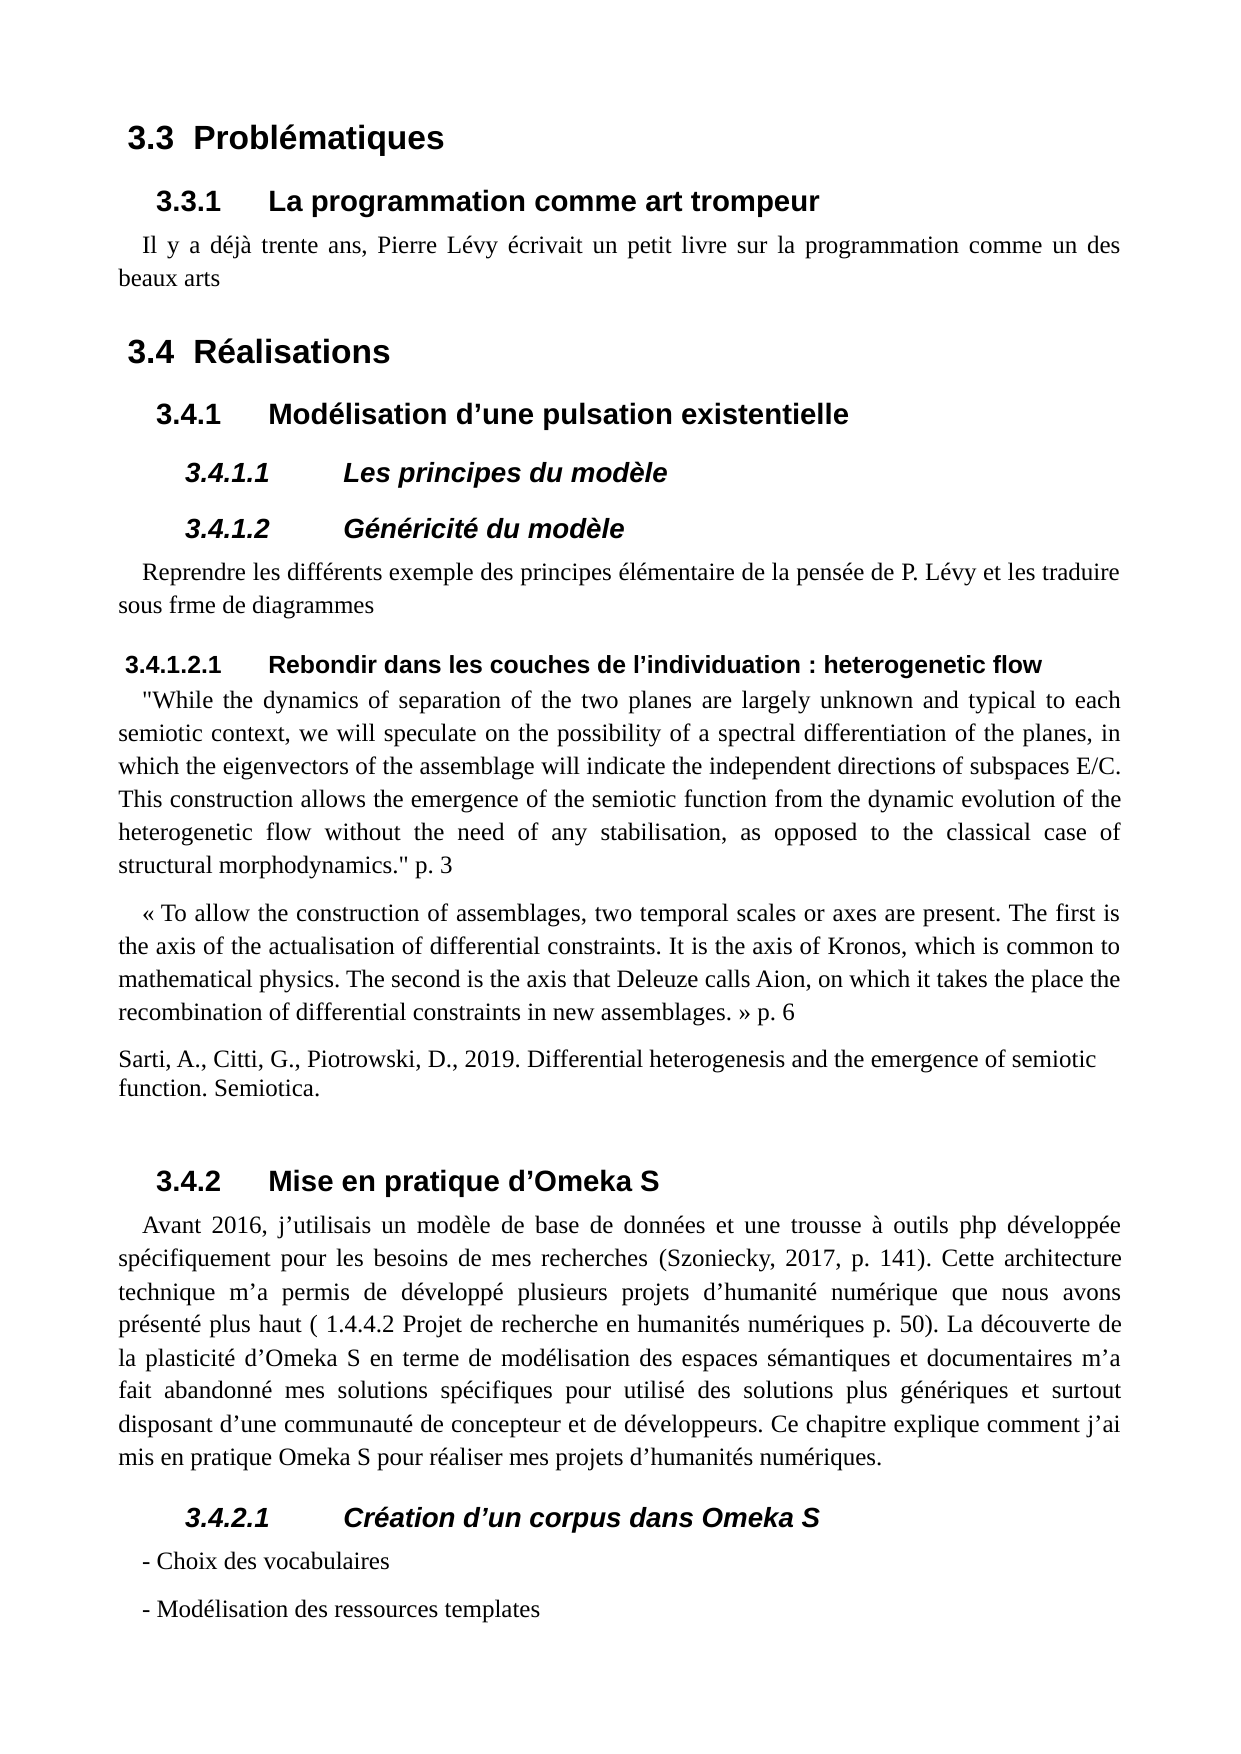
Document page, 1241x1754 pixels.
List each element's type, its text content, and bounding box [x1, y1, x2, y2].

subtitle Création d’un corpus dans Omeka S [118, 1502, 1122, 1534]
subtitle La programmation comme art trompeur [118, 184, 1122, 218]
subtitle Réalisations [118, 332, 1122, 370]
subtitle Les principes du modèle [118, 456, 1122, 488]
subtitle Modélisation d’une pulsation existentielle [118, 397, 1122, 431]
subtitle Généricité du modèle [118, 513, 1122, 545]
subtitle Mise en pratique d’Omeka S [118, 1164, 1122, 1198]
text Reprendre les différents exemple des principes élémentaire de la pensée de P. Lévy et les traduire sous frme de diagrammes [118, 557, 1122, 619]
text « To allow the construction of assemblages, two temporal scales or axes are present. The first is the axis of the actualisation of differential constraints. It is the axis of Kronos, which is common to mathematical physics. The second is the axis that Deleuze calls Aion, on which it takes the place the recombination of differential constraints in new assemblages. » p. 6 [118, 898, 1122, 1026]
text Il y a déjà trente ans, Pierre Lévy écrivait un petit livre sur la programmation comme un des beaux arts [118, 230, 1122, 292]
subtitle Problématiques [118, 118, 1122, 157]
text - Modélisation des ressources templates [118, 1594, 1122, 1622]
text "While the dynamics of separation of the two planes are largely unknown and typical to each semiotic context, we will speculate on the possibility of a spectral differentiation of the planes, in which the eigenvectors of the assemblage will indicate the independent directions of subspaces E/C. This construction allows the emergence of the semiotic function from the dynamic evolution of the heterogenetic flow without the need of any stabilisation, as opposed to the classical case of structural morphodynamics." p. 3 [118, 685, 1122, 879]
text - Choix des vocabulaires [118, 1546, 1122, 1575]
text Sarti, A., Citti, G., Piotrowski, D., 2019. Differential heterogenesis and the emergence of semiotic function. Semiotica. [118, 1044, 1122, 1102]
text Avant 2016, j’utilisais un modèle de base de données et une trousse à outils php développée spécifiquement pour les besoins de mes recherches (Szoniecky, 2017, p. 141). Cette architecture technique m’a permis de développé plusieurs projets d’humanité numérique que nous avons présenté plus haut ( 1.4.4.2 Projet de recherche en humanités numériques p. 50). La découverte de la plasticité d’Omeka S en terme de modélisation des espaces sémantiques et documentaires m’a fait abandonné mes solutions spécifiques pour utilisé des solutions plus génériques et surtout disposant d’une communauté de concepteur et de développeurs. Ce chapitre explique comment j’ai mis en pratique Omeka S pour réaliser mes projets d’humanités numériques. [118, 1211, 1122, 1470]
subtitle Rebondir dans les couches de l’individuation : heterogenetic flow [118, 650, 1122, 679]
